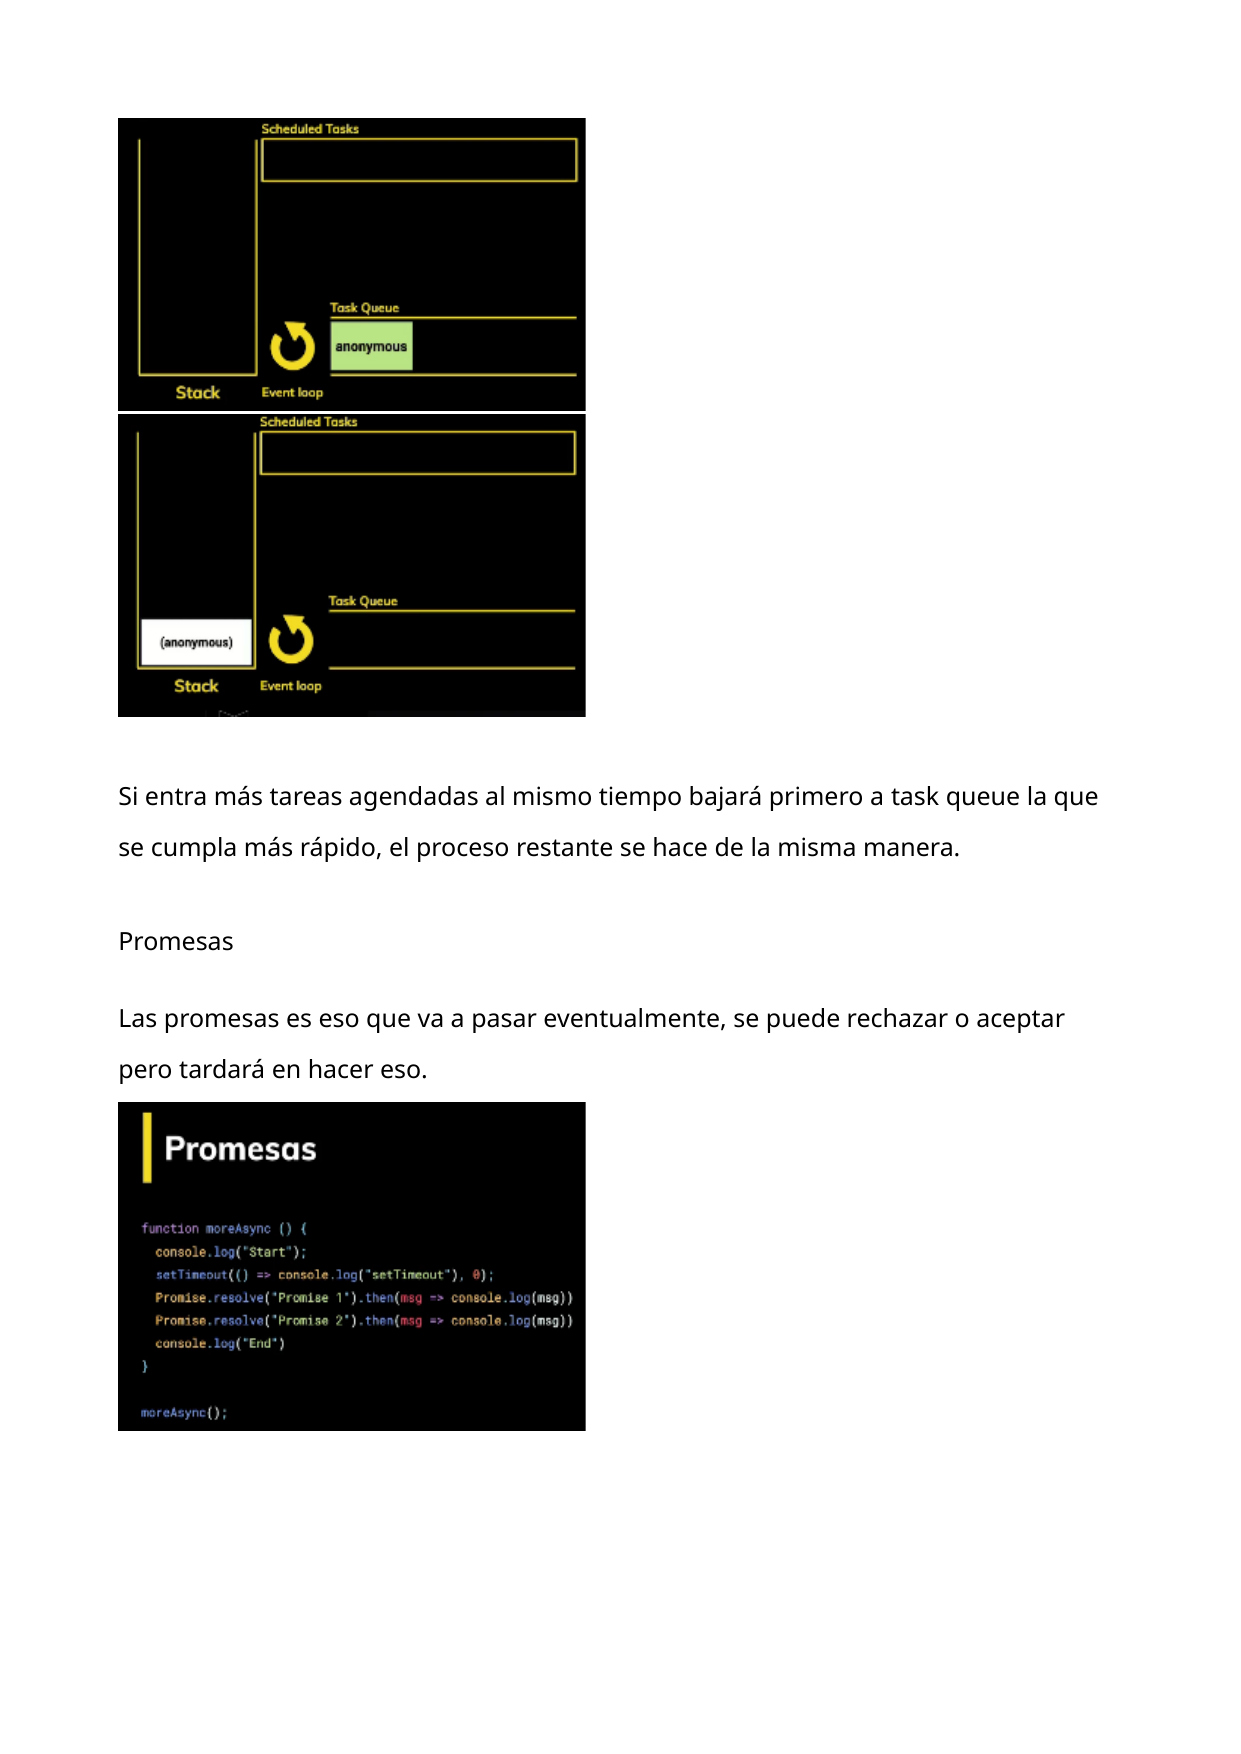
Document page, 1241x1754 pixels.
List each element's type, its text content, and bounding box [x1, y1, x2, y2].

picture [118, 414, 586, 717]
text ‌ [118, 735, 1122, 764]
subtitle Promesas [118, 923, 1122, 957]
text ‌ [118, 880, 1122, 909]
text Si entra más tareas agendadas al mismo tiempo bajará primero a task queue la que se cumpla más rápido, el proceso restante se hace de la misma manera. [118, 778, 1122, 863]
text Las promesas es eso que va a pasar eventualmente, se puede rechazar o aceptar pero tardará en hacer eso. [118, 1001, 1122, 1086]
picture [118, 1102, 586, 1431]
text ‌ [118, 1449, 1122, 1478]
picture [118, 118, 586, 411]
text ‌ [118, 957, 1122, 986]
